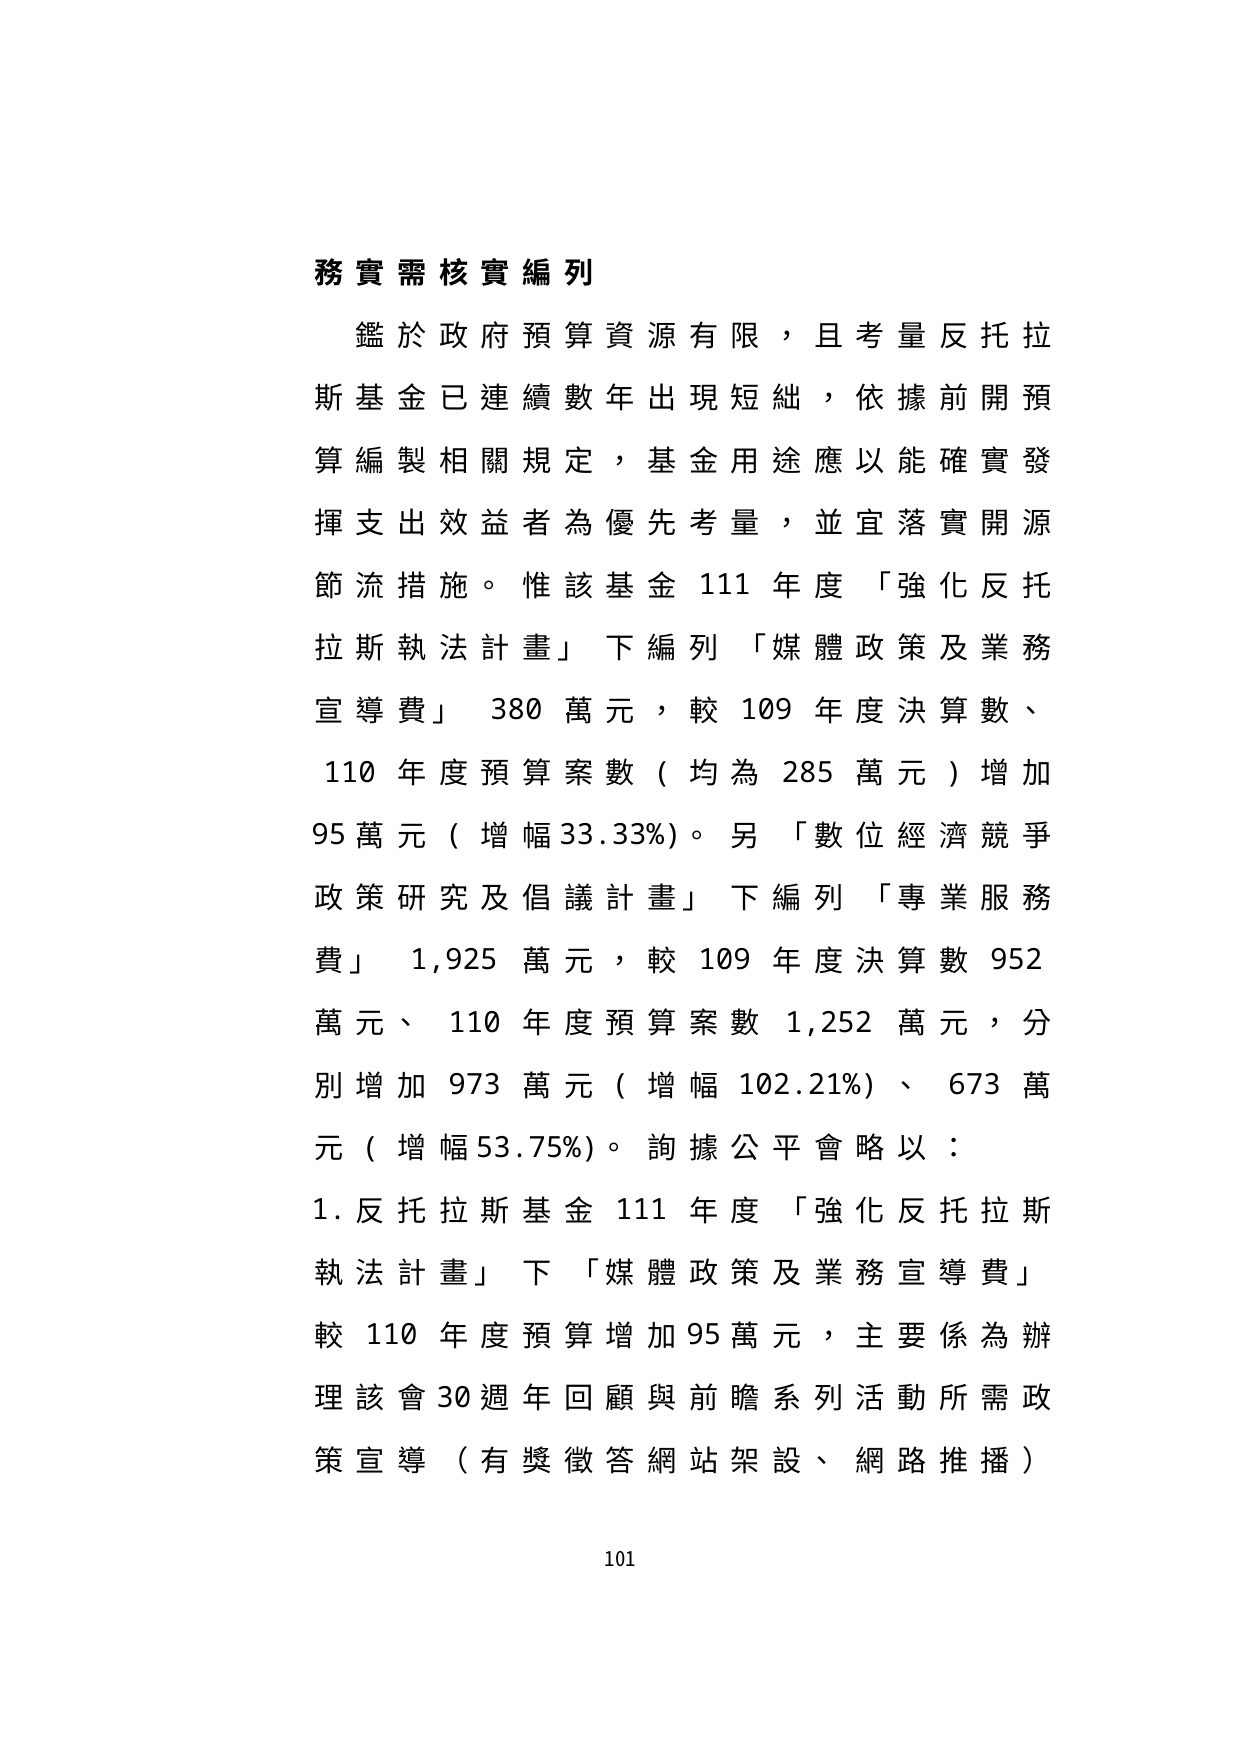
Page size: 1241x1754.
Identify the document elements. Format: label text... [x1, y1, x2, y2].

text 鑑於政府預算資源有限，且考量反托拉斯基金已連續數年出現短絀，依據前開預算編製相關規定，基金用途應以能確實發揮支出效益者為優先考量，並宜落實開源節流措施。惟該基金111年度「強化反托拉斯執法計畫」下編列「媒體政策及業務宣導費」380萬元，較109年度決算數、110年度預算案數(均為285萬元)增加95萬元(增幅33.33%)。另「數位經濟競爭政策研究及倡議計畫」下編列「專業服務費」1,925萬元，較109年度決算數952萬元、110年度預算案數1,252萬元，分別增加973萬元(增幅102.21%)、673萬元(增幅53.75%)。詢據公平會略以： [271, 292, 1058, 1167]
text 1.反托拉斯基金111年度「強化反托拉斯執法計畫」下「媒體政策及業務宣導費」較110年度預算增加95萬元，主要係為辦理該會30週年回顧與前瞻系列活動所需政策宣導（有獎徵答網站架設、網路推播） [271, 1167, 1058, 1479]
text 務實需核實編列 [242, 229, 1058, 292]
